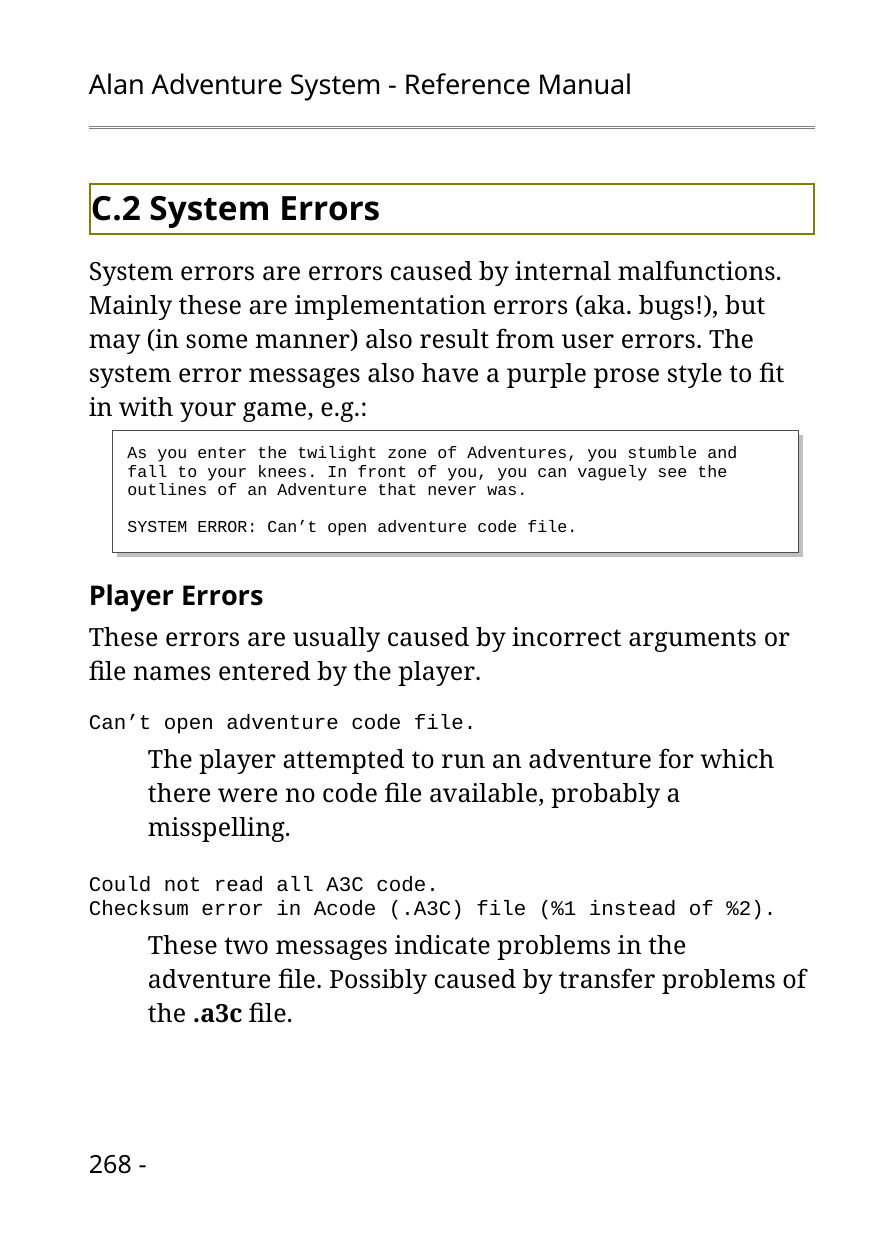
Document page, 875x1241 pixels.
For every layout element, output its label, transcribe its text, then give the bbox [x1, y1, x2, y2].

text System errors are errors caused by internal malfunctions. Mainly these are im­plementation errors (aka. bugs!), but may (in some manner) also result from user errors. The system error messages also have a purple prose style to fit in with your game, e.g.: [88, 254, 815, 423]
subtitle Player Errors [88, 576, 815, 613]
text The player attempted to run an adventure for which there were no code file available, probably a misspelling. [148, 742, 815, 844]
subtitle System Errors [91, 185, 813, 233]
text As you enter the twilight zone of Adventures, you stumble and fall to your knees. In front of you, you can vaguely see the outlines of an Adventure that never was. SYSTEM ERROR: Can’t open adventure code file. [113, 431, 798, 552]
text These errors are usually caused by incorrect arguments or file names entered by the player. [88, 620, 815, 688]
text Can’t open adventure code file. [88, 712, 815, 736]
text These two messages indicate problems in the adventure file. Possibly caused by transfer problems of the .a3c file. [148, 928, 815, 1030]
text Could not read all A3C code. Checksum error in Acode (.A3C) file (%1 instead of %2). [88, 874, 815, 922]
